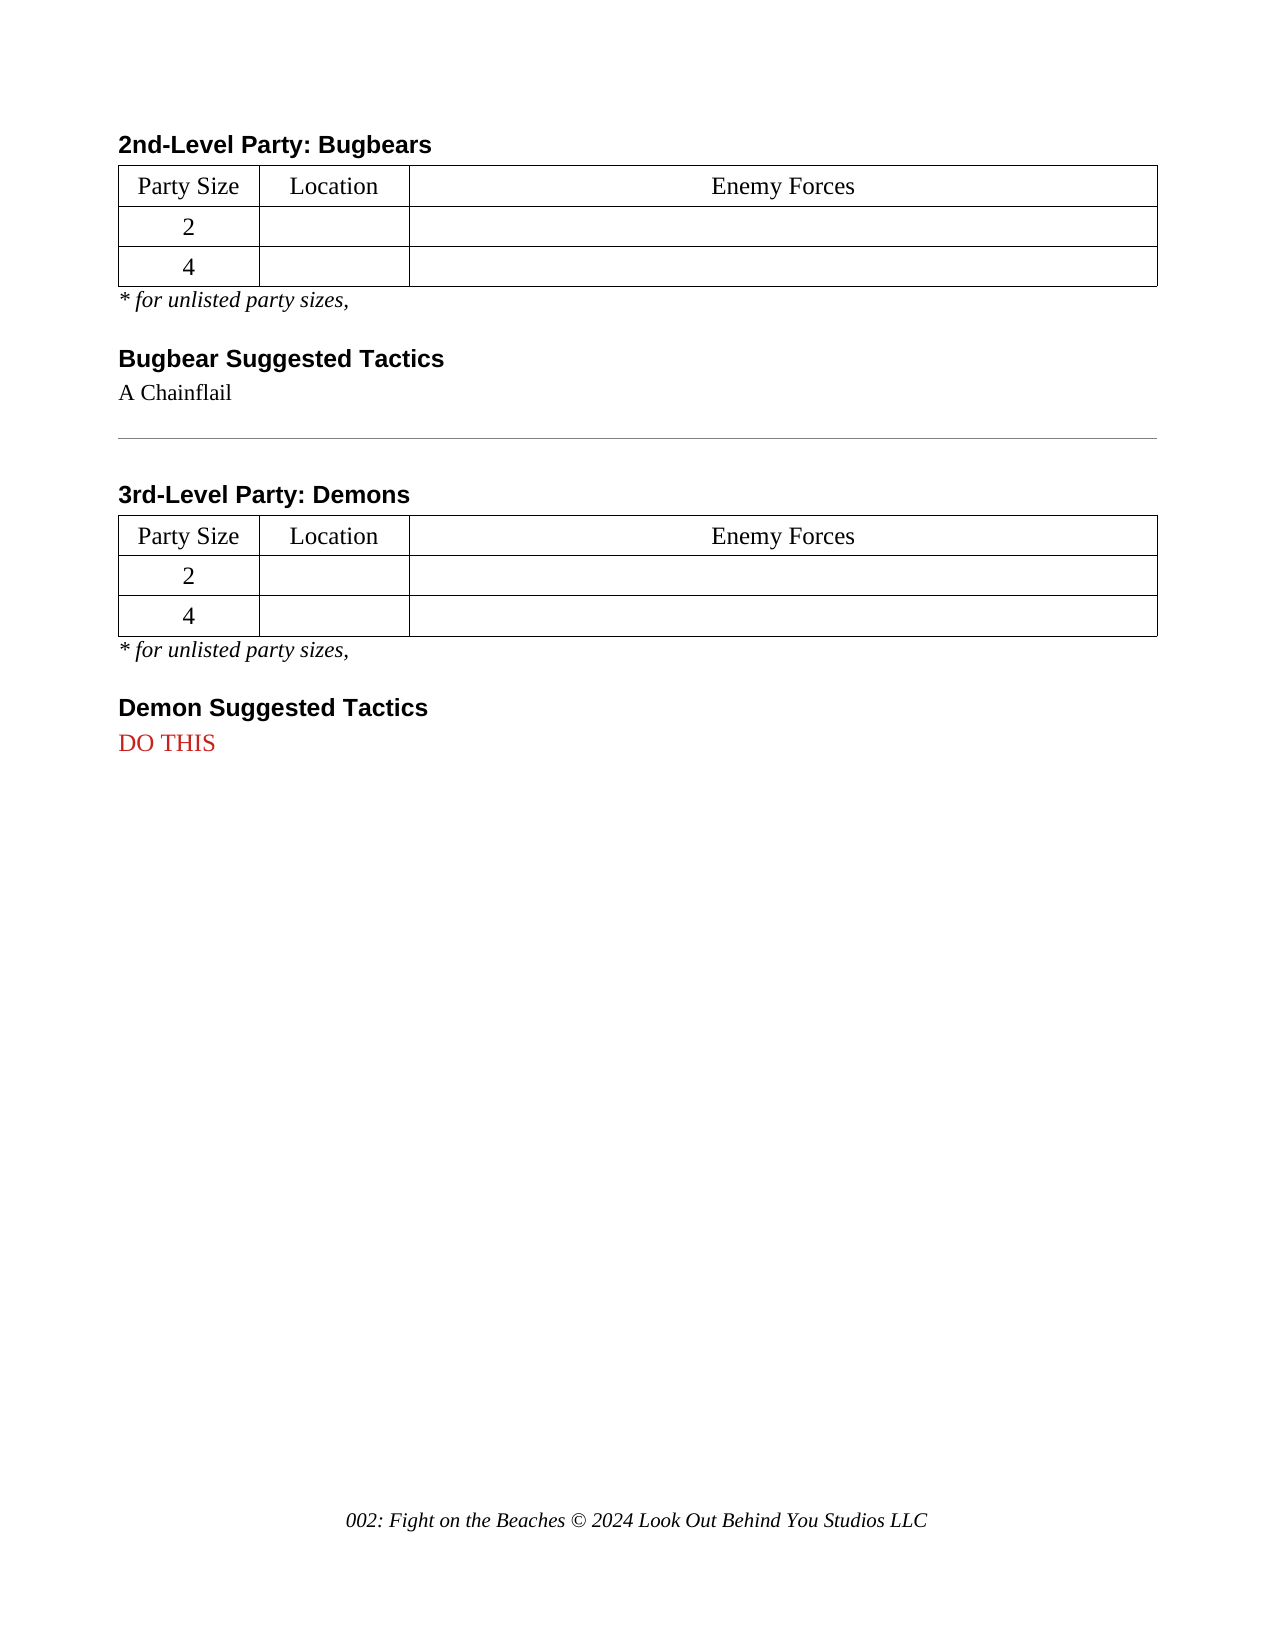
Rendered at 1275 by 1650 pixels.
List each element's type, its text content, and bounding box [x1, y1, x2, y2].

table_cell 4 [119, 247, 259, 286]
table_header Enemy Forces [410, 166, 1157, 206]
subtitle Demon Suggested Tactics [118, 693, 1157, 722]
table_cell [260, 207, 409, 246]
table_cell [260, 596, 409, 636]
text DO THIS [118, 728, 1157, 757]
table_cell [410, 556, 1157, 595]
table_cell [410, 596, 1157, 636]
table_cell [410, 207, 1157, 246]
subtitle 2nd-Level Party: Bugbears [118, 131, 1157, 159]
table_header Party Size [119, 166, 259, 206]
text * for unlisted party sizes, [118, 287, 1157, 313]
table_header Location [260, 516, 409, 555]
table_header Location [260, 166, 409, 206]
table_cell 2 [119, 207, 259, 246]
table_header Party Size [119, 516, 259, 555]
text * for unlisted party sizes, [118, 637, 1157, 662]
table_cell [260, 247, 409, 286]
table_cell 4 [119, 596, 259, 636]
table_cell [410, 247, 1157, 286]
text A Chainflail [118, 378, 1157, 405]
subtitle 3rd-Level Party: Demons [118, 480, 1157, 509]
table_cell [260, 556, 409, 595]
subtitle Bugbear Suggested Tactics [118, 344, 1157, 372]
table_cell 2 [119, 556, 259, 595]
table_header Enemy Forces [410, 516, 1157, 555]
